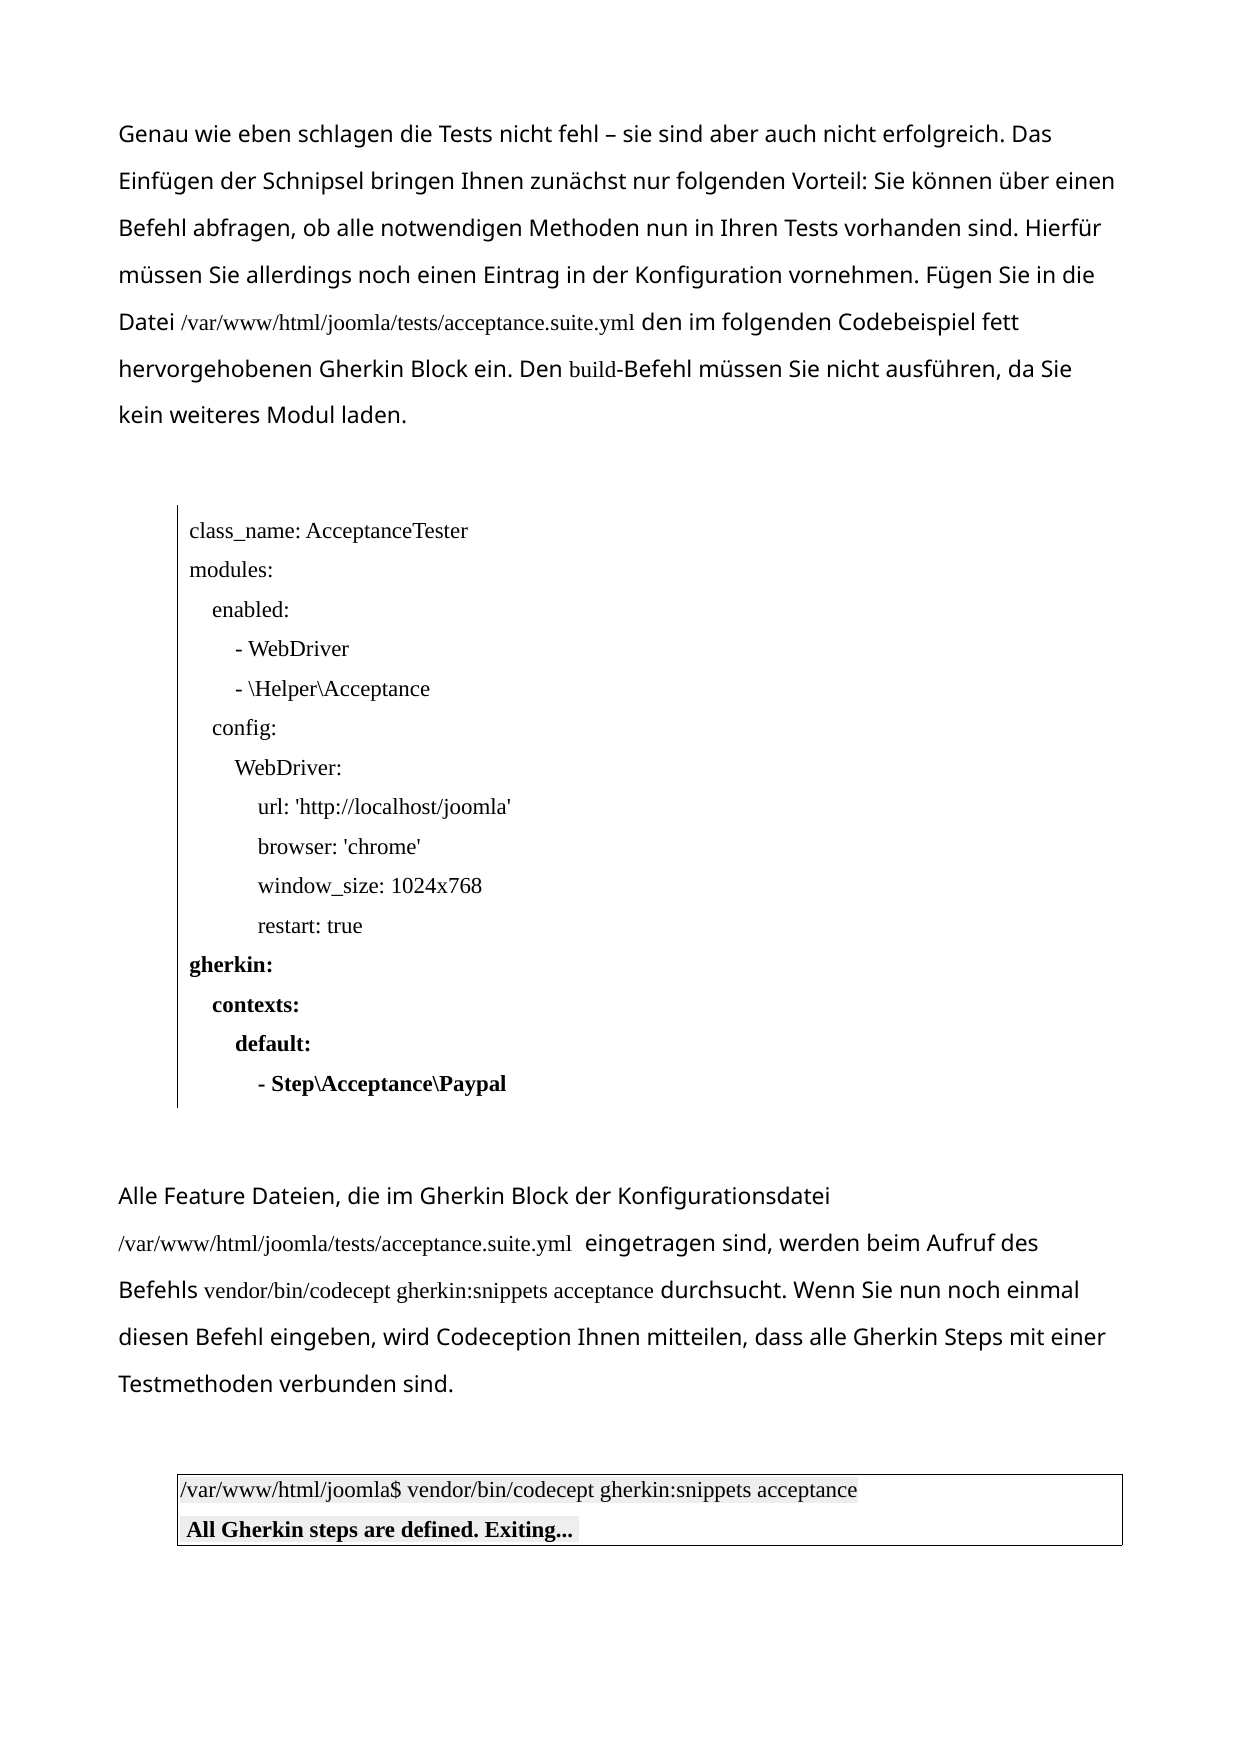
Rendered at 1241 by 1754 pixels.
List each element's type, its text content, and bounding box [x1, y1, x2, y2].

text Genau wie eben schlagen die Tests nicht fehl – sie sind aber auch nicht erfolgreich. Das Einfügen der Schnipsel bringen Ihnen zunächst nur folgenden Vorteil: Sie können über einen Befehl abfragen, ob alle notwendigen Methoden nun in Ihren Tests vorhanden sind. Hierfür müssen Sie allerdings noch einen Eintrag in der Konfiguration vornehmen. Fügen Sie in die Datei /var/www/html/joomla/tests/acceptance.suite.yml den im folgenden Codebeispiel fett hervorgehobenen Gherkin Block ein. Den build-Befehl müssen Sie nicht ausführen, da Sie kein weiteres Modul laden. [118, 118, 1122, 431]
text Alle Feature Dateien, die im Gherkin Block der Konfigurationsdatei /var/www/html/joomla/tests/acceptance.suite.yml eingetragen sind, werden beim Aufruf des Befehls vendor/bin/codecept gherkin:snippets acceptance durchsucht. Wenn Sie nun noch einmal diesen Befehl eingeben, wird Codeception Ihnen mitteilen, dass alle Gherkin Steps mit einer Testmethoden verbunden sind. [118, 1180, 1122, 1399]
text class_name: AcceptanceTester modules: enabled: - WebDriver - \Helper\Acceptance config: WebDriver: url: 'http://localhost/joomla' browser: 'chrome' window_size: 1024x768 restart: true gherkin: contexts: default: - Step\Acceptance\Paypal [178, 505, 1122, 1108]
text /var/www/html/joomla$ vendor/bin/codecept gherkin:snippets acceptance All Gherkin steps are defined. Exiting... [178, 1475, 1122, 1545]
